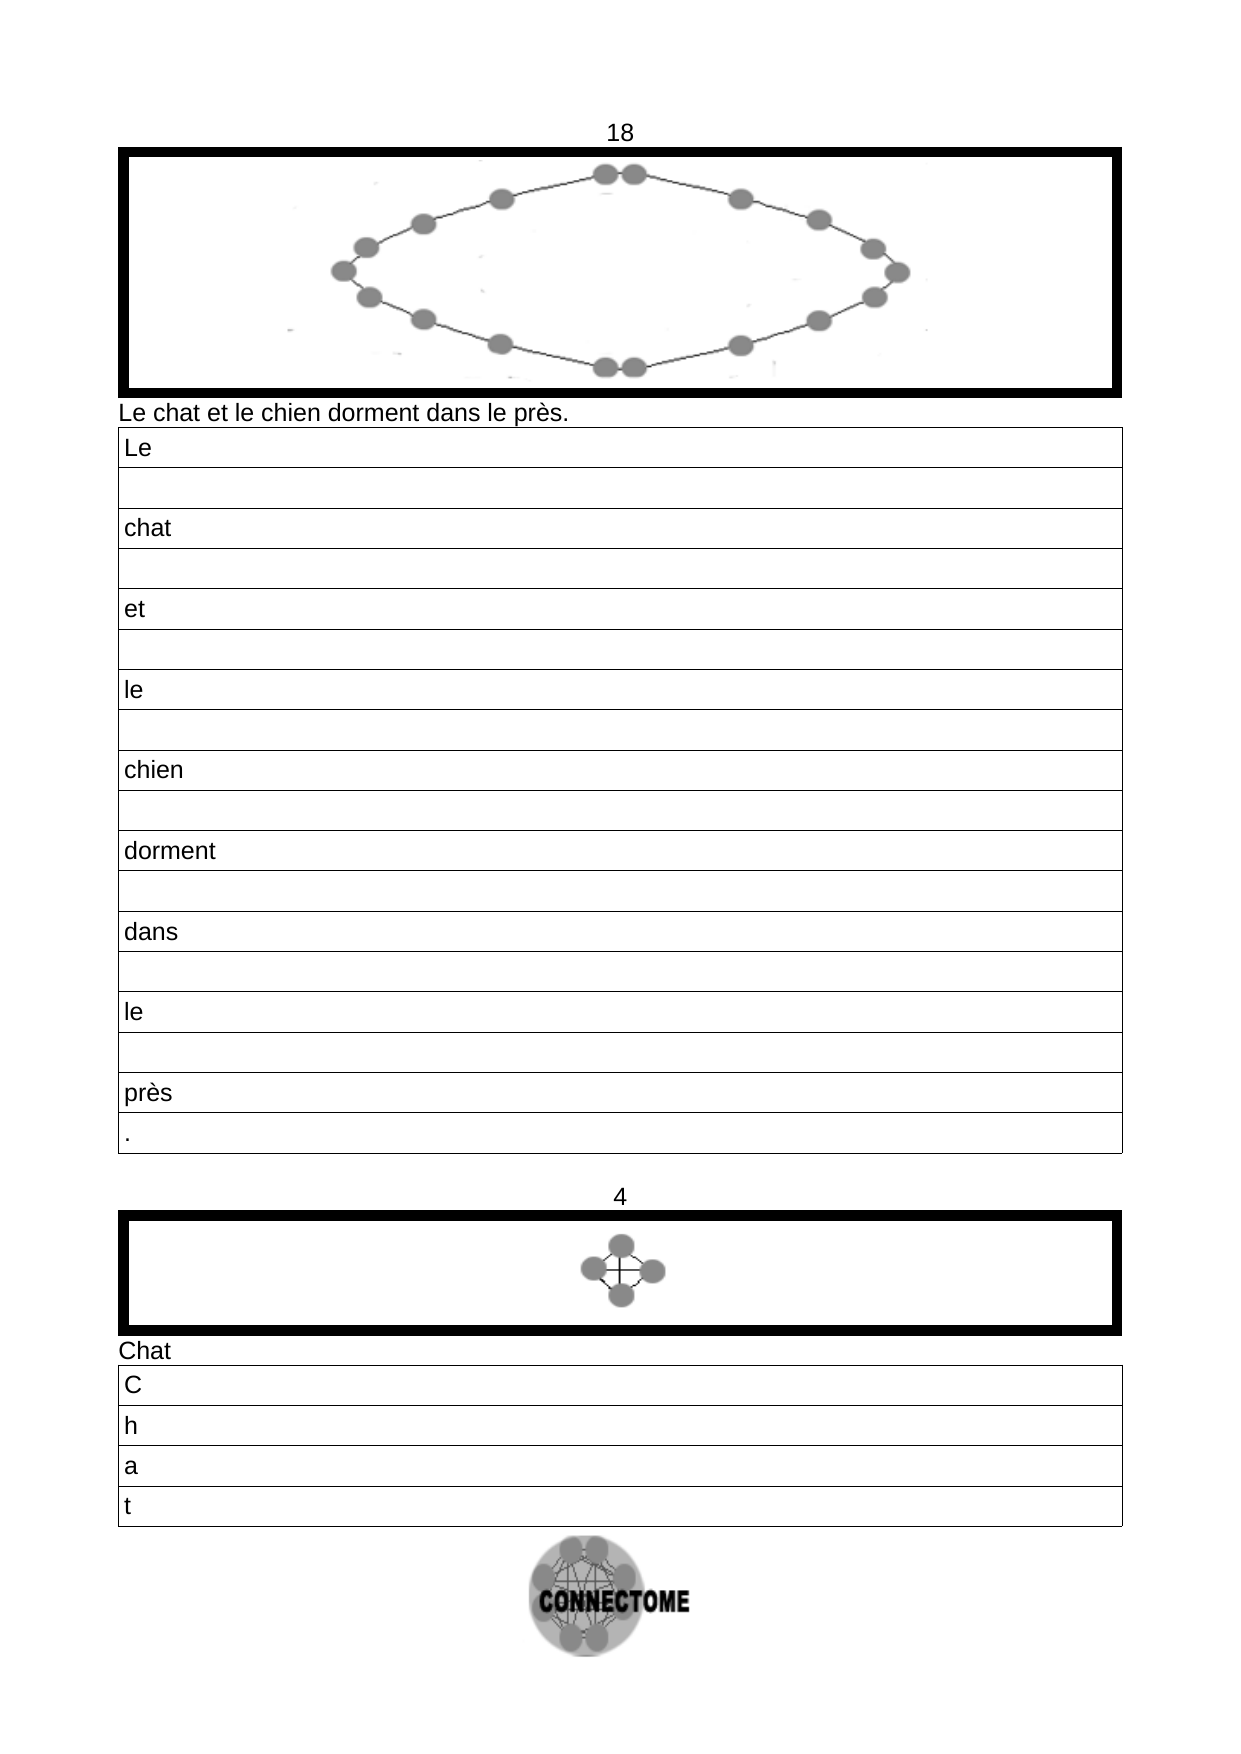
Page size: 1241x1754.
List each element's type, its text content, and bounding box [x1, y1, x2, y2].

table_cell [119, 710, 1122, 749]
text 18 [118, 118, 1122, 147]
table_cell t [119, 1487, 1122, 1526]
table_cell [119, 1033, 1122, 1072]
table_cell dans [119, 912, 1122, 951]
table_header Le [119, 428, 1122, 467]
table_cell [119, 468, 1122, 508]
table_cell h [119, 1406, 1122, 1445]
text Le chat et le chien dorment dans le près. [118, 398, 1122, 427]
text Chat [118, 1336, 1122, 1364]
table_cell le [119, 992, 1122, 1032]
table_cell . [119, 1113, 1122, 1153]
table_cell [119, 871, 1122, 911]
table_cell chat [119, 509, 1122, 548]
table_cell [119, 952, 1122, 991]
table_cell près [119, 1073, 1122, 1112]
text [129, 157, 1112, 388]
text [129, 1221, 1112, 1325]
table_cell a [119, 1446, 1122, 1486]
table_cell [119, 791, 1122, 830]
table_cell et [119, 589, 1122, 628]
table_header C [119, 1366, 1122, 1405]
table_cell [119, 630, 1122, 669]
table_cell chien [119, 751, 1122, 790]
text 4 [118, 1181, 1122, 1210]
table_cell dorment [119, 831, 1122, 870]
table_cell le [119, 670, 1122, 709]
table_cell [119, 549, 1122, 588]
